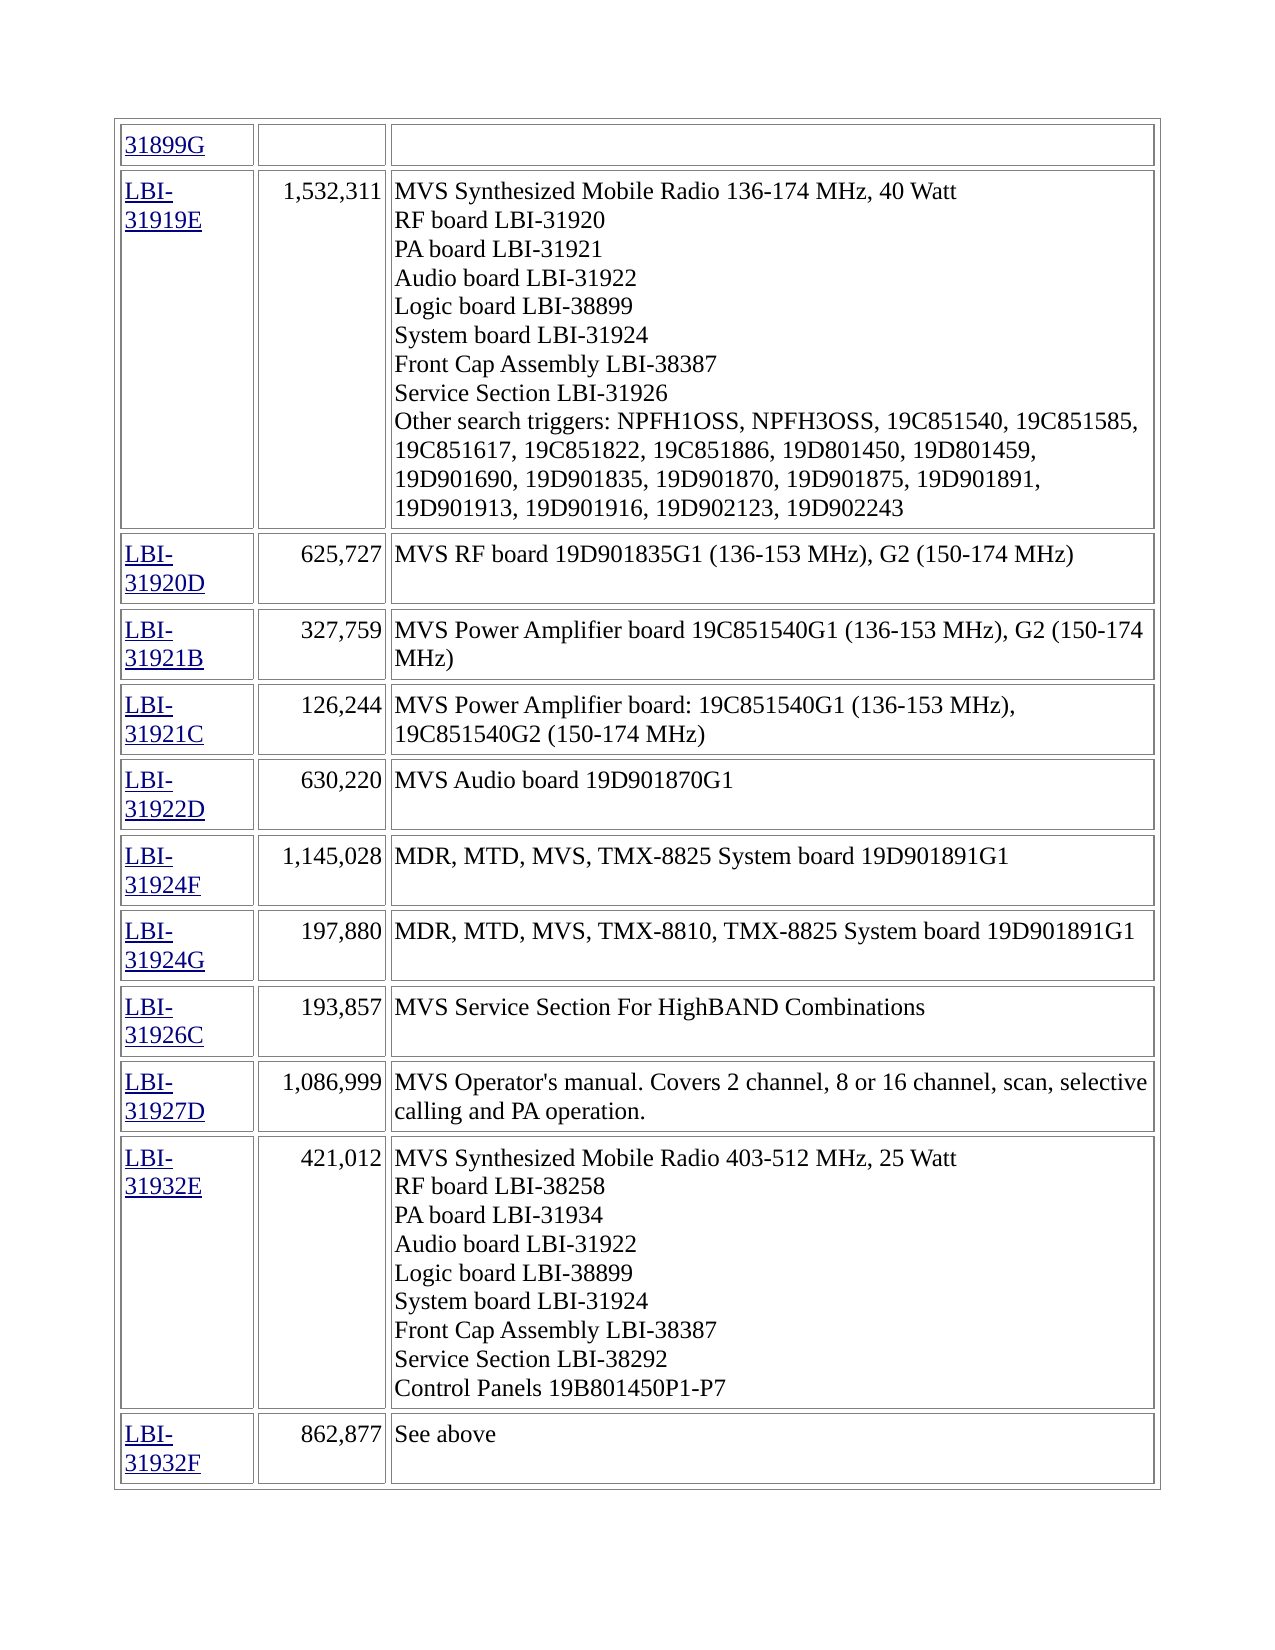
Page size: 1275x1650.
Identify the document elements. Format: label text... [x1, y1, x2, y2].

table_cell 327,759 [255, 603, 388, 678]
table_cell 193,857 [255, 980, 388, 1056]
table_cell LBI-31921C [118, 679, 255, 754]
table_cell 625,727 [255, 528, 388, 603]
table_cell 421,012 [255, 1131, 388, 1408]
table_cell LBI-31924F [118, 829, 255, 905]
table_cell LBI-31920D [118, 528, 255, 603]
table_cell 630,220 [255, 754, 388, 829]
table_cell MVS Synthesized Mobile Radio 136-174 MHz, 40 Watt RF board LBI-31920 PA board LBI-31921 Audio board LBI-31922 Logic board LBI-38899 System board LBI-31924 Front Cap Assembly LBI-38387 Service Section LBI-31926 Other search triggers: NPFH1OSS, NPFH3OSS, 19C851540, 19C851585, 19C851617, 19C851822, 19C851886, 19D801450, 19D801459, 19D901690, 19D901835, 19D901870, 19D901875, 19D901891, 19D901913, 19D901916, 19D902123, 19D902243 [388, 165, 1157, 528]
table_cell LBI-31932E [118, 1131, 255, 1408]
table_cell MVS Audio board 19D901870G1 [388, 754, 1157, 829]
table_cell LBI-31932F [118, 1408, 255, 1483]
table_cell MVS Service Section For HighBAND Combinations [388, 980, 1157, 1056]
table_cell 197,880 [255, 905, 388, 980]
table_cell MVS RF board 19D901835G1 (136-153 MHz), G2 (150-174 MHz) [388, 528, 1157, 603]
table_cell [388, 119, 1157, 165]
table_cell LBI-31921B [118, 603, 255, 678]
table_cell 862,877 [255, 1408, 388, 1483]
table_cell MVS Power Amplifier board 19C851540G1 (136-153 MHz), G2 (150-174 MHz) [388, 603, 1157, 678]
table_cell LBI-31919E [118, 165, 255, 528]
table_cell MDR, MTD, MVS, TMX-8825 System board 19D901891G1 [388, 829, 1157, 905]
table_cell 126,244 [255, 679, 388, 754]
table_cell LBI-31927D [118, 1056, 255, 1131]
table_cell 1,145,028 [255, 829, 388, 905]
table_cell 31899G [118, 119, 255, 165]
table_cell MVS Synthesized Mobile Radio 403-512 MHz, 25 Watt RF board LBI-38258 PA board LBI-31934 Audio board LBI-31922 Logic board LBI-38899 System board LBI-31924 Front Cap Assembly LBI-38387 Service Section LBI-38292 Control Panels 19B801450P1-P7 [388, 1131, 1157, 1408]
table_cell 1,086,999 [255, 1056, 388, 1131]
table_cell LBI-31926C [118, 980, 255, 1056]
table_cell MVS Power Amplifier board: 19C851540G1 (136-153 MHz), 19C851540G2 (150-174 MHz) [388, 679, 1157, 754]
table_cell 1,532,311 [255, 165, 388, 528]
table_cell [255, 119, 388, 165]
table_cell MDR, MTD, MVS, TMX-8810, TMX-8825 System board 19D901891G1 [388, 905, 1157, 980]
table_cell See above [388, 1408, 1157, 1483]
table_cell MVS Operator's manual. Covers 2 channel, 8 or 16 channel, scan, selective calling and PA operation. [388, 1056, 1157, 1131]
table_cell LBI-31922D [118, 754, 255, 829]
table_cell LBI-31924G [118, 905, 255, 980]
